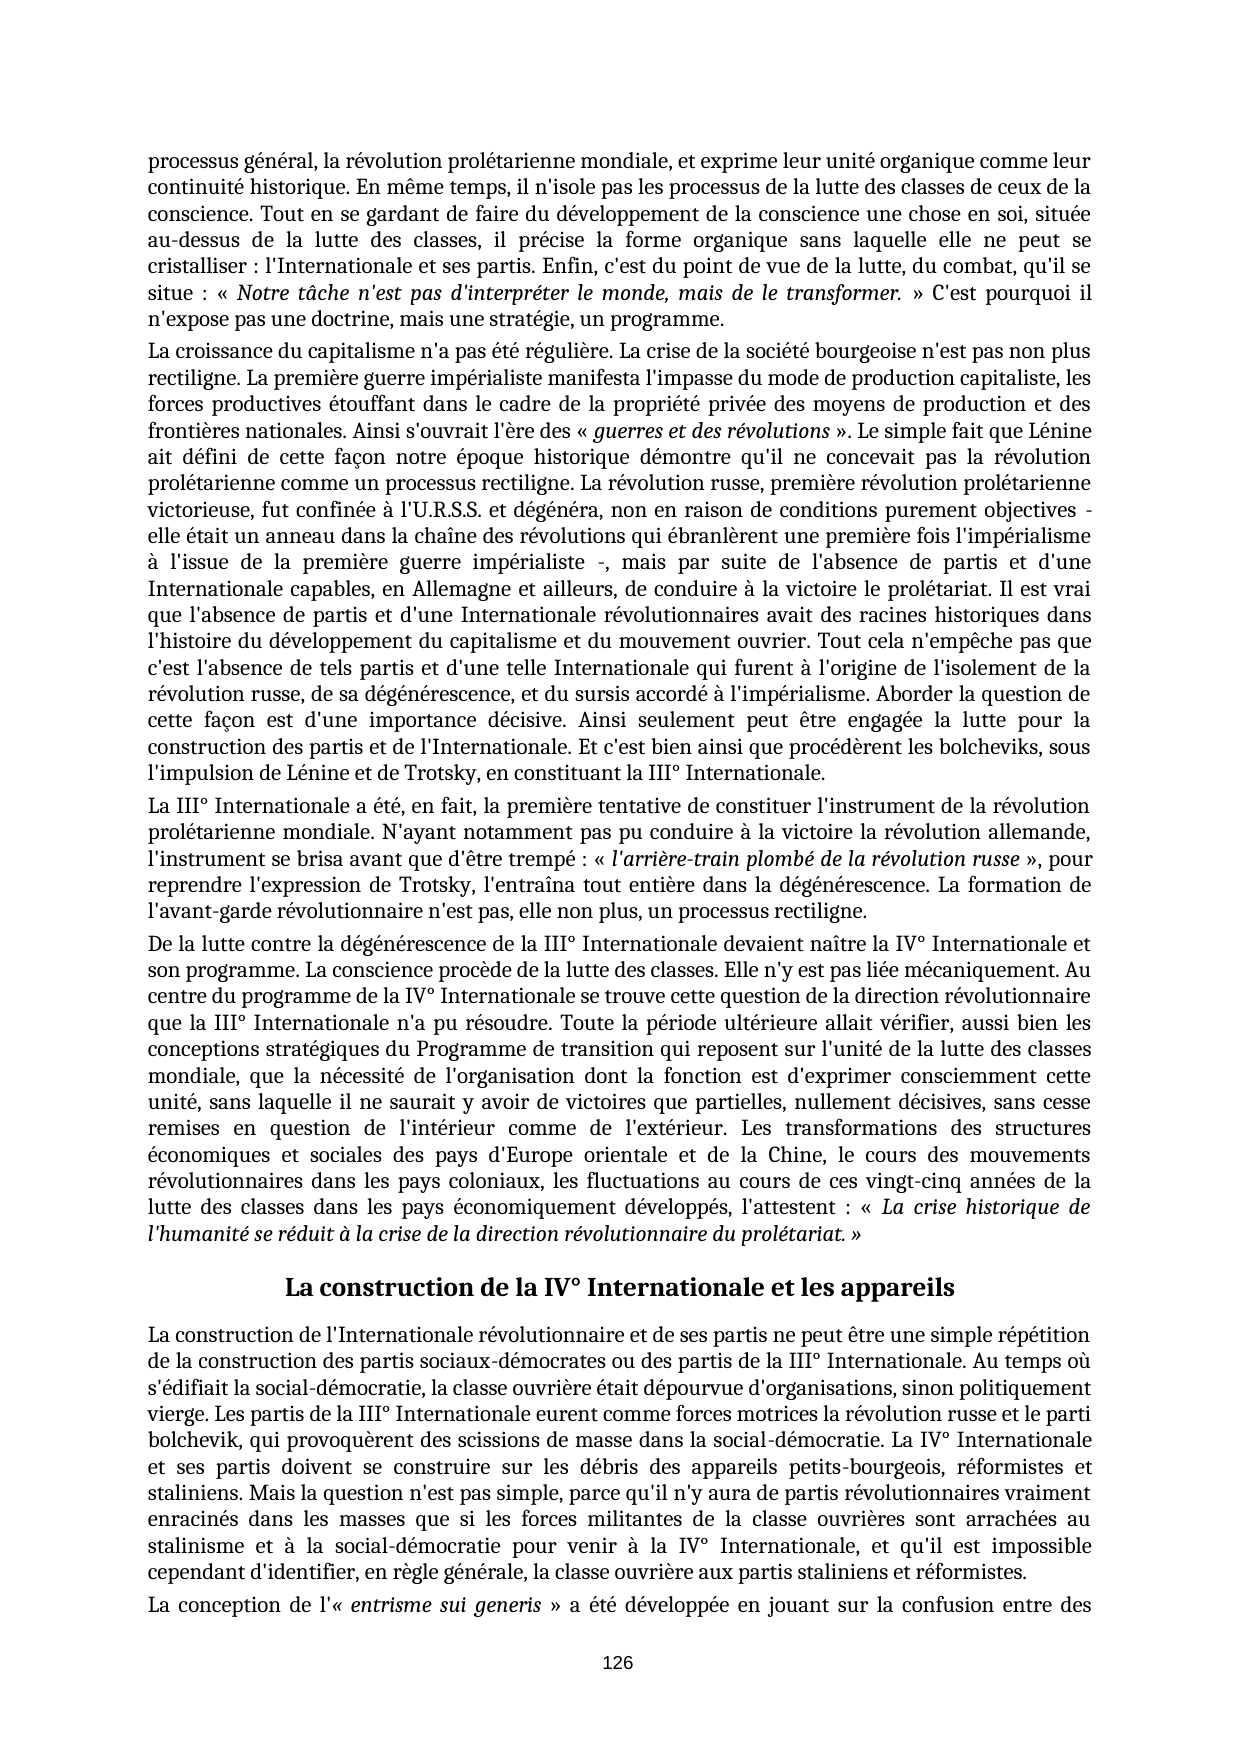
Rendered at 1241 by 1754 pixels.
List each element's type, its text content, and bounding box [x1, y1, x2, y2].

subtitle La construction de la IV° Internationale et les appareils [148, 1272, 1093, 1303]
text La III° Internationale a été, en fait, la première tentative de constituer l'instrument de la révolution prolétarienne mondiale. N'ayant notamment pas pu conduire à la victoire la révolution allemande, l'instrument se brisa avant que d'être trempé : « l'arrière-train plombé de la révolution russe », pour reprendre l'expression de Trotsky, l'entraîna tout entière dans la dégénérescence. La formation de l'avant‑garde révolutionnaire n'est pas, elle non plus, un processus rectiligne. [148, 793, 1093, 924]
text La construction de l'Internationale révolutionnaire et de ses partis ne peut être une simple répétition de la construction des partis sociaux‑démocrates ou des partis de la III° Internationale. Au temps où s'édifiait la social‑démocratie, la classe ouvrière était dépourvue d'organisations, sinon politiquement vierge. Les partis de la III° Internationale eurent comme forces motrices la révolution russe et le parti bolchevik, qui provoquèrent des scissions de masse dans la social‑démocratie. La IV° Internationale et ses partis doivent se construire sur les débris des appareils petits‑bourgeois, réformistes et staliniens. Mais la question n'est pas simple, parce qu'il n'y aura de partis révolutionnaires vraiment enracinés dans les masses que si les forces militantes de la classe ouvrières sont arrachées au stalinisme et à la social‑démocratie pour venir à la IV° Internationale, et qu'il est impossible cependant d'identifier, en règle générale, la classe ouvrière aux partis staliniens et réformistes. [148, 1322, 1093, 1585]
text processus général, la révolution prolétarienne mondiale, et exprime leur unité organique comme leur continuité historique. En même temps, il n'isole pas les processus de la lutte des classes de ceux de la conscience. Tout en se gardant de faire du développement de la conscience une chose en soi, située au-­dessus de la lutte des classes, il précise la forme organique sans laquelle elle ne peut se cristalliser : l'Internationale et ses partis. Enfin, c'est du point de vue de la lutte, du combat, qu'il se situe : « Notre tâche n'est pas d'interpréter le monde, mais de le transformer. » C'est pourquoi il n'expose pas une doctrine, mais une stratégie, un programme. [148, 148, 1093, 332]
text De la lutte contre la dégénérescence de la III° Internationale devaient naître la IV° Internationale et son programme. La conscience procède de la lutte des classes. Elle n'y est pas liée mécaniquement. Au centre du programme de la IV° Internationale se trouve cette question de la direction révolutionnaire que la III° Internationale n'a pu résoudre. Toute la période ultérieure allait vérifier, aussi bien les conceptions stratégiques du Programme de transition qui reposent sur l'unité de la lutte des classes mondiale, que la nécessité de l'organisation dont la fonction est d'exprimer consciemment cette unité, sans laquelle il ne saurait y avoir de victoires que partielles, nullement décisives, sans cesse remises en question de l'intérieur comme de l'extérieur. Les transformations des structures économiques et sociales des pays d'Europe orientale et de la Chine, le cours des mouvements révolutionnaires dans les pays coloniaux, les fluctuations au cours de ces vingt-cinq années de la lutte des classes dans les pays économiquement développés, l'attestent : « La crise historique de l'humanité se réduit à la crise de la direction révolutionnaire du prolétariat. » [148, 931, 1093, 1247]
text La croissance du capitalisme n'a pas été régulière. La crise de la société bourgeoise n'est pas non plus rectiligne. La première guerre impérialiste manifesta l'impasse du mode de production capitaliste, les forces productives étouffant dans le cadre de la propriété privée des moyens de production et des frontières nationales. Ainsi s'ouvrait l'ère des « guerres et des révolutions ». Le simple fait que Lénine ait défini de cette façon notre époque historique démontre qu'il ne concevait pas la révolution prolétarienne comme un processus rectiligne. La révolution russe, première révolution prolétarienne victorieuse, fut confinée à l'U.R.S.S. et dégénéra, non en raison de conditions purement objectives ‑ elle était un anneau dans la chaîne des révolutions qui ébranlèrent une première fois l'impérialisme à l'issue de la première guerre impérialiste ‑, mais par suite de l'absence de partis et d'une Internationale capables, en Allemagne et ailleurs, de conduire à la victoire le prolétariat. Il est vrai que l'absence de partis et d'une Internationale révolutionnaires avait des racines historiques dans l'histoire du développement du capitalisme et du mouvement ouvrier. Tout cela n'empêche pas que c'est l'absence de tels partis et d'une telle Internationale qui furent à l'origine de l'isolement de la révolution russe, de sa dégénérescence, et du sursis accordé à l'impérialisme. Aborder la question de cette façon est d'une importance décisive. Ainsi seulement peut être engagée la lutte pour la construction des partis et de l'Internationale. Et c'est bien ainsi que procédèrent les bolcheviks, sous l'impulsion de Lénine et de Trotsky, en constituant la III° Internationale. [148, 338, 1093, 786]
text La conception de l'« entrisme sui generis » a été développée en jouant sur la confusion entre des [148, 1592, 1093, 1618]
